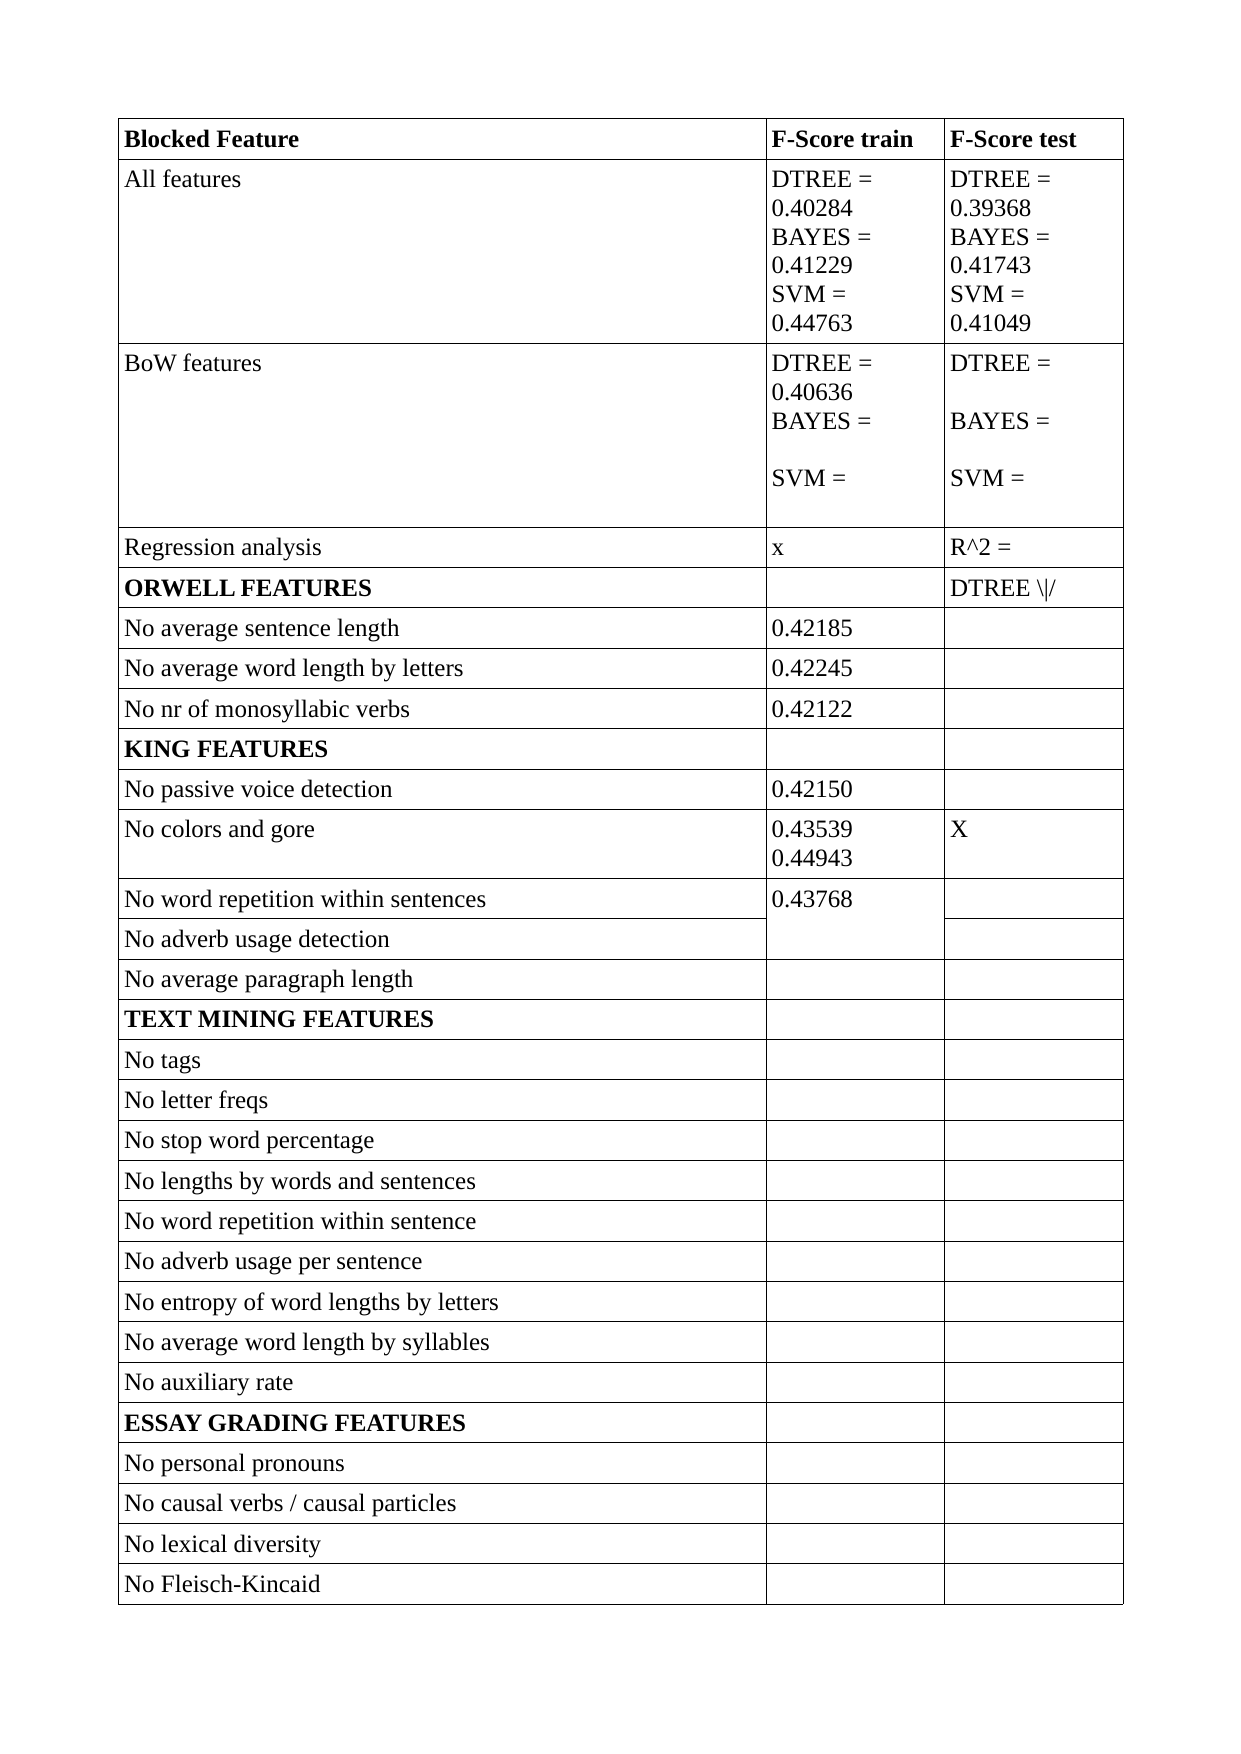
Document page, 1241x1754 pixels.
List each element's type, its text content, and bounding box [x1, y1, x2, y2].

table_cell [767, 1322, 944, 1362]
table_cell [945, 770, 1123, 809]
table_cell [945, 879, 1123, 918]
table_cell No word repetition within sentences [119, 879, 766, 918]
table_cell No passive voice detection [119, 770, 766, 809]
table_cell [945, 1443, 1123, 1482]
table_cell [945, 608, 1123, 647]
table_cell KING FEATURES [119, 729, 766, 768]
table_cell [945, 919, 1123, 958]
table_cell x [767, 528, 944, 567]
table_cell [767, 1242, 944, 1281]
table_cell [945, 1524, 1123, 1563]
table_cell No causal verbs / causal particles [119, 1484, 766, 1523]
table_cell [767, 1443, 944, 1482]
table_cell All features [119, 160, 766, 342]
table_cell No Fleisch-Kincaid [119, 1564, 766, 1603]
table_cell [767, 1564, 944, 1603]
table_cell [945, 1322, 1123, 1362]
table_cell [945, 1040, 1123, 1079]
table_cell [767, 1000, 944, 1039]
table_cell No average word length by letters [119, 649, 766, 688]
table_header F-Score train [767, 119, 944, 158]
table_cell No colors and gore [119, 810, 766, 878]
table_cell No average word length by syllables [119, 1322, 766, 1362]
table_cell [767, 1040, 944, 1079]
table_cell [945, 1484, 1123, 1523]
table_cell DTREE = BAYES = SVM = [945, 344, 1123, 527]
table_cell [767, 1524, 944, 1563]
table_cell No lengths by words and sentences [119, 1161, 766, 1200]
table_cell No average sentence length [119, 608, 766, 647]
table_header Blocked Feature [119, 119, 766, 158]
table_cell No adverb usage per sentence [119, 1242, 766, 1281]
table_cell No stop word percentage [119, 1121, 766, 1160]
table_cell [945, 1201, 1123, 1241]
table_cell No nr of monosyllabic verbs [119, 689, 766, 728]
table_cell Regression analysis [119, 528, 766, 567]
table_cell [767, 729, 944, 768]
table_cell [767, 1282, 944, 1321]
table_cell [767, 1161, 944, 1200]
table_cell 0.43768 [767, 879, 944, 958]
table_cell 0.42150 [767, 770, 944, 809]
table_cell [945, 1403, 1123, 1442]
table_cell No word repetition within sentence [119, 1201, 766, 1241]
table_cell [945, 729, 1123, 768]
table_cell [767, 1363, 944, 1402]
table_cell 0.42185 [767, 608, 944, 647]
table_cell TEXT MINING FEATURES [119, 1000, 766, 1039]
table_cell [945, 1161, 1123, 1200]
table_cell [945, 1242, 1123, 1281]
table_cell [945, 1080, 1123, 1120]
table_cell [945, 1121, 1123, 1160]
table_cell No lexical diversity [119, 1524, 766, 1563]
table_cell 0.42122 [767, 689, 944, 728]
table_cell No tags [119, 1040, 766, 1079]
table_cell No average paragraph length [119, 960, 766, 999]
table_cell No letter freqs [119, 1080, 766, 1120]
table_cell No entropy of word lengths by letters [119, 1282, 766, 1321]
table_cell [767, 1080, 944, 1120]
table_cell DTREE \|/ [945, 568, 1123, 607]
table_cell ESSAY GRADING FEATURES [119, 1403, 766, 1442]
table_cell No auxiliary rate [119, 1363, 766, 1402]
table_cell R^2 = [945, 528, 1123, 567]
table_cell X [945, 810, 1123, 878]
table_cell [767, 1403, 944, 1442]
table_cell [945, 689, 1123, 728]
table_cell ORWELL FEATURES [119, 568, 766, 607]
table_cell [945, 1000, 1123, 1039]
table_cell [945, 1282, 1123, 1321]
table_cell 0.43539 0.44943 [767, 810, 944, 878]
table_cell [767, 1201, 944, 1241]
table_cell [945, 960, 1123, 999]
table_cell [767, 960, 944, 999]
table_header F-Score test [945, 119, 1123, 158]
table_cell DTREE = 0.40284 BAYES = 0.41229 SVM = 0.44763 [767, 160, 944, 342]
table_cell [767, 1484, 944, 1523]
table_cell [767, 568, 944, 607]
table_cell No personal pronouns [119, 1443, 766, 1482]
table_cell [945, 649, 1123, 688]
table_cell [945, 1363, 1123, 1402]
table_cell [945, 1564, 1123, 1603]
table_cell DTREE = 0.40636 BAYES = SVM = [767, 344, 944, 527]
table_cell [767, 1121, 944, 1160]
table_cell 0.42245 [767, 649, 944, 688]
table_cell No adverb usage detection [119, 919, 766, 958]
table_cell BoW features [119, 344, 766, 527]
table_cell DTREE = 0.39368 BAYES = 0.41743 SVM = 0.41049 [945, 160, 1123, 342]
